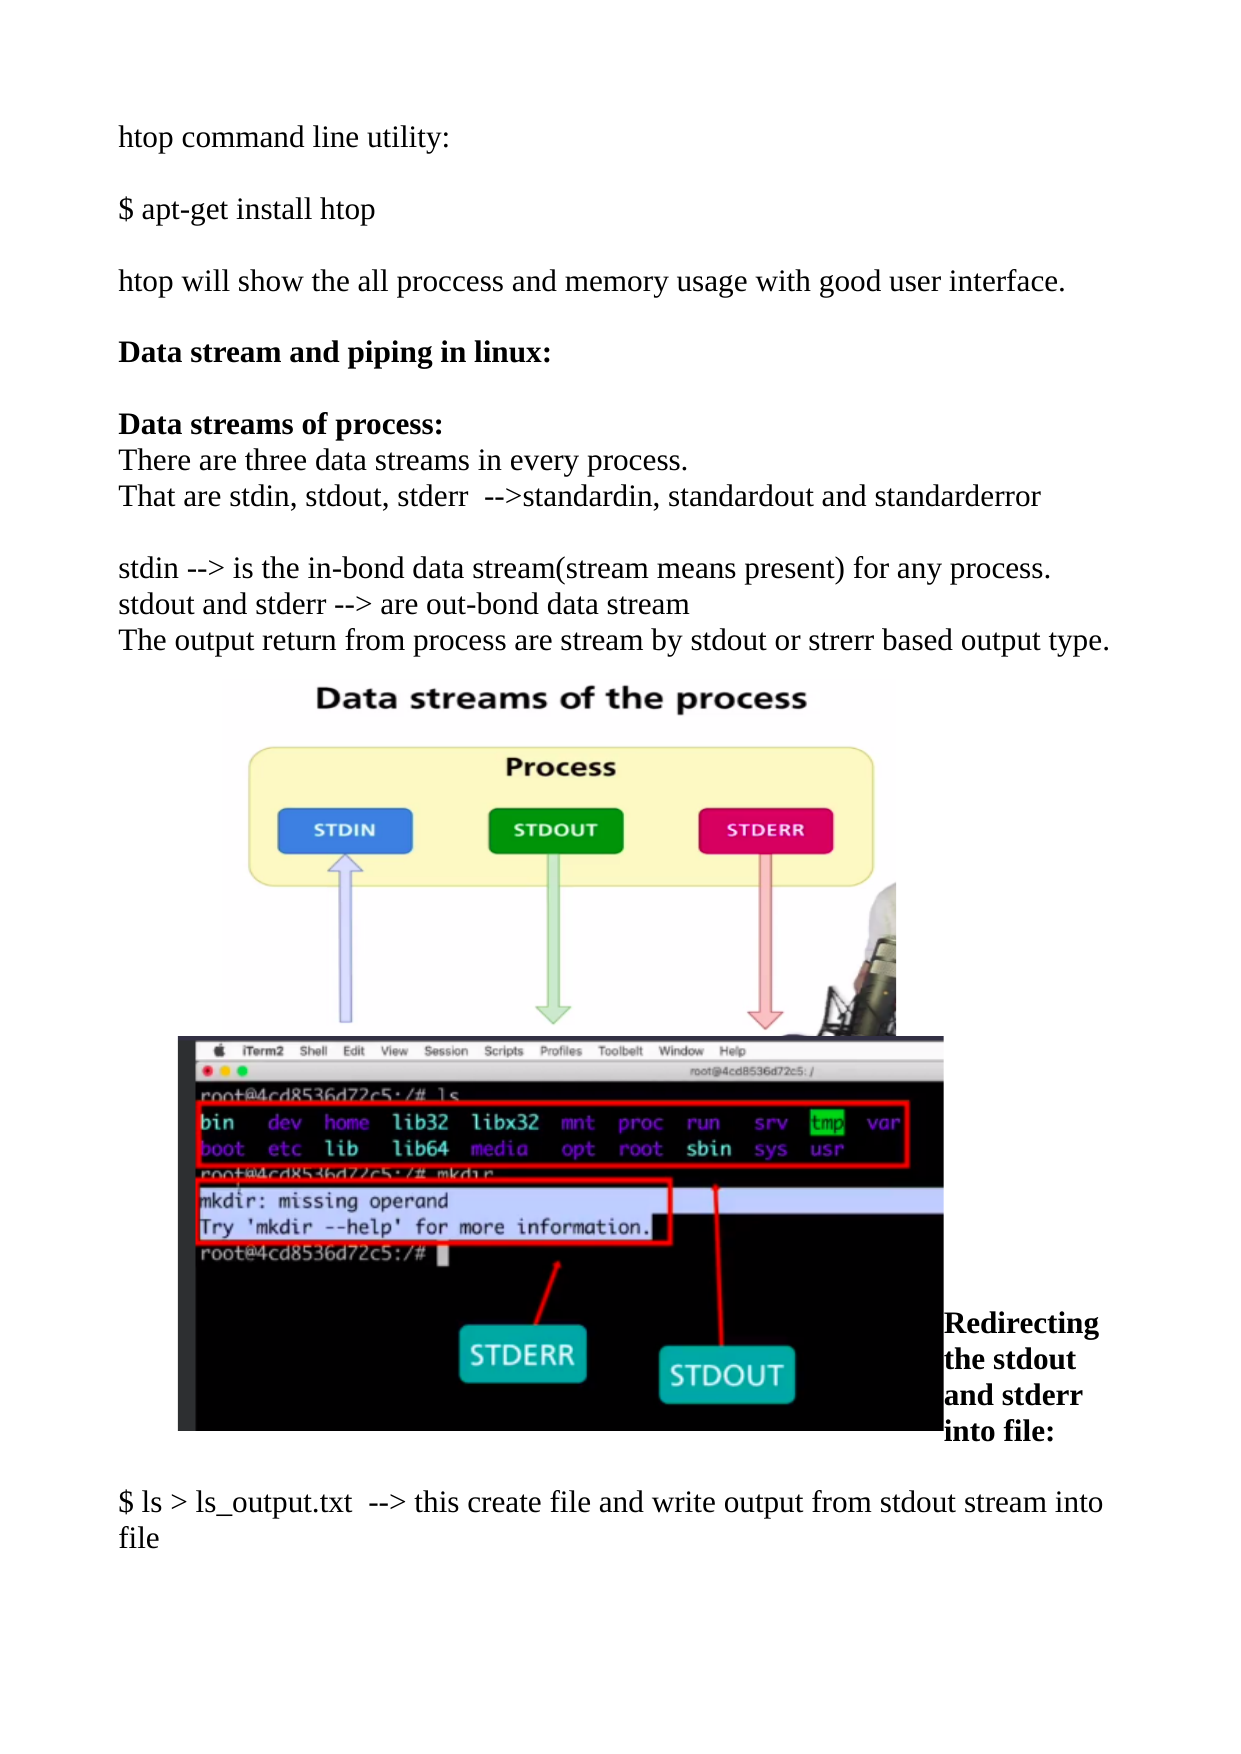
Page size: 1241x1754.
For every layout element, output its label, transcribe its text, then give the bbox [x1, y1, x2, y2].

text Data stream and piping in linux: [118, 334, 1122, 370]
picture [177, 679, 944, 1431]
text The output return from process are stream by stdout or strerr based output type. [118, 621, 1122, 657]
text There are three data streams in every process. [118, 442, 1122, 477]
text $ ls > ls_output.txt --> this create file and write output from stdout stream into file [118, 1484, 1122, 1556]
text htop command line utility: [118, 118, 1122, 154]
text That are stdin, stdout, stderr -->standardin, standardout and standarderror [118, 477, 1122, 513]
text $ apt-get install htop [118, 190, 1122, 226]
text Redirecting the stdout and stderr into file: [118, 1304, 1122, 1448]
text stdout and stderr --> are out-bond data stream [118, 585, 1122, 621]
text htop will show the all proccess and memory usage with good user interface. [118, 262, 1122, 298]
text Data streams of process: [118, 406, 1122, 442]
text stdin --> is the in-bond data stream(stream means present) for any process. [118, 549, 1122, 585]
